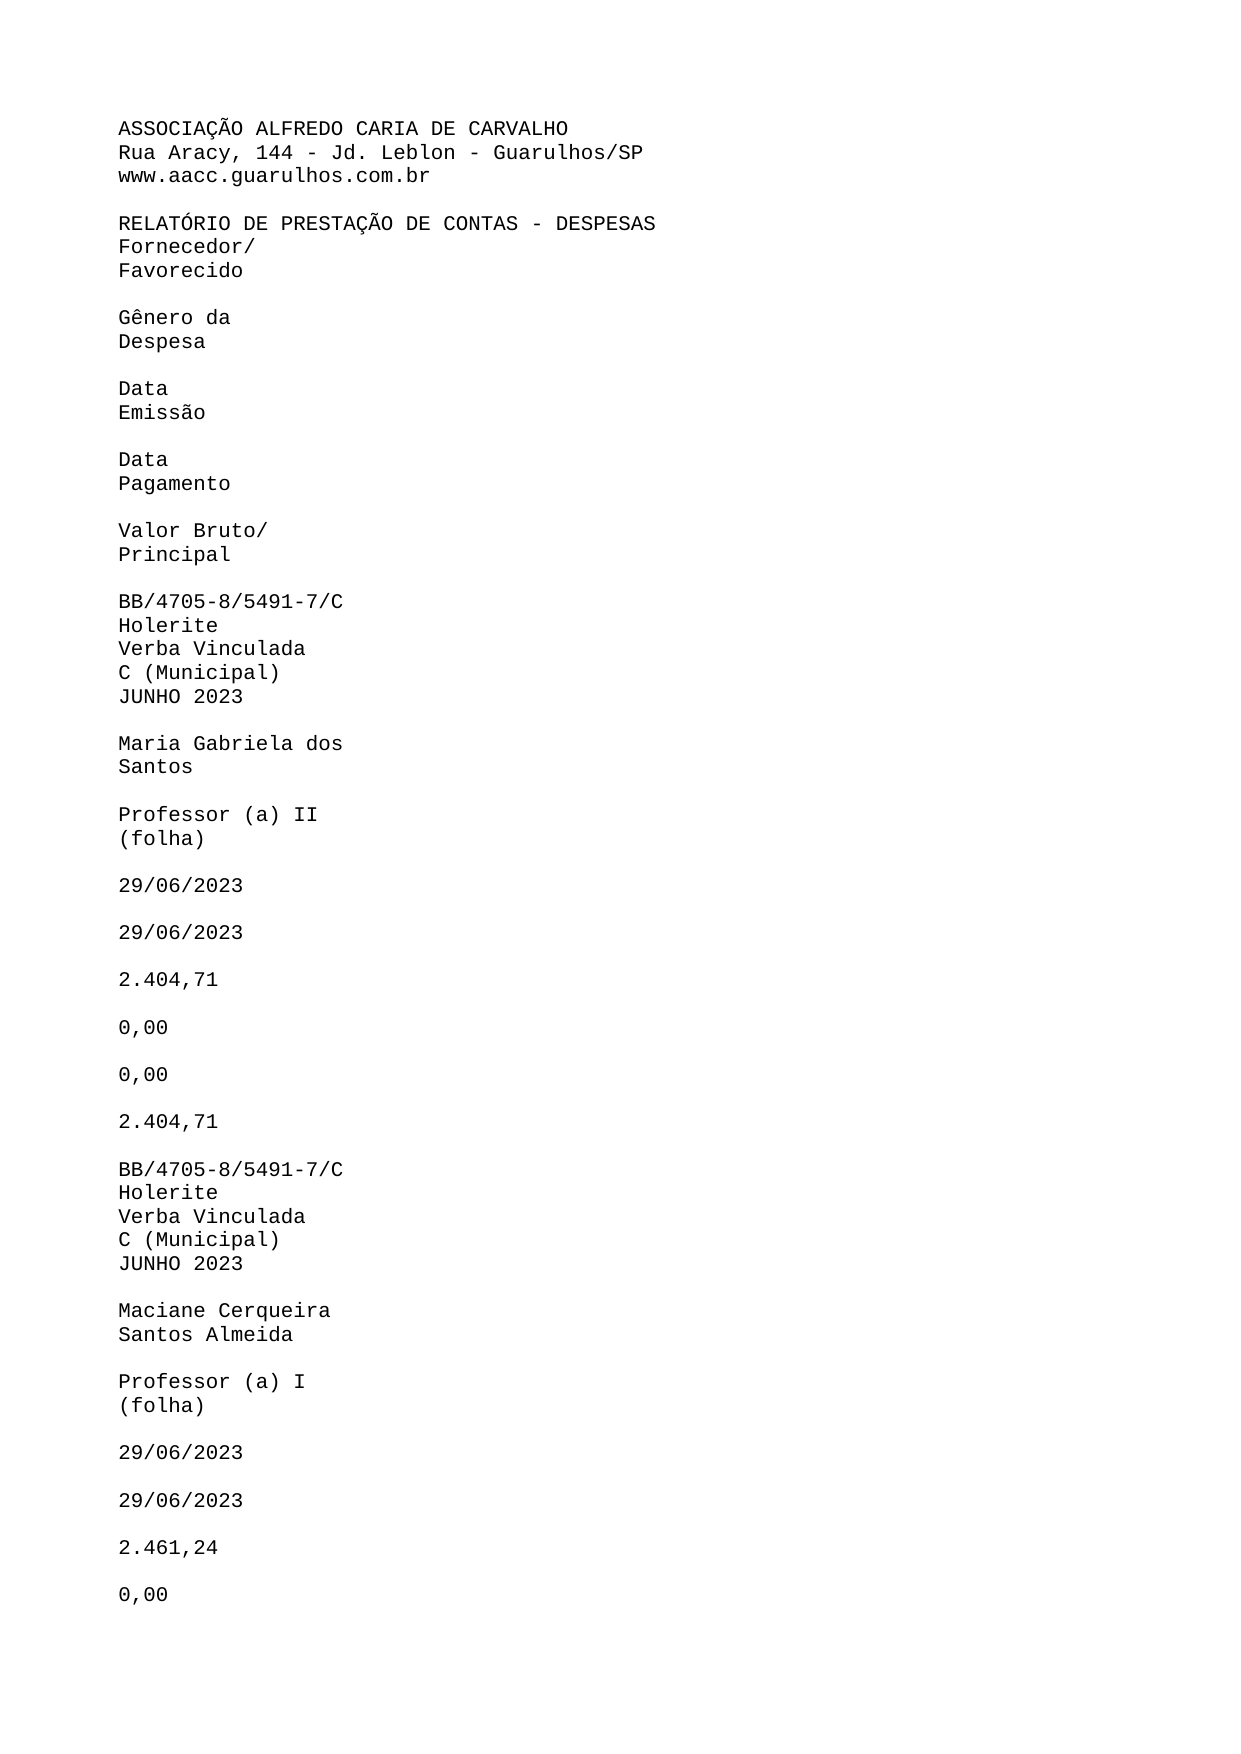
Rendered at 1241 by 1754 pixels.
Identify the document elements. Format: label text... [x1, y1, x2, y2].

text RELATÓRIO DE PRESTAÇÃO DE CONTAS - DESPESAS [118, 213, 1122, 236]
text 0,00 [118, 1017, 1122, 1040]
text Fornecedor/ [118, 236, 1122, 260]
text 29/06/2023 [118, 1442, 1122, 1466]
text BB/4705-8/5491-7/C [118, 1158, 1122, 1182]
text Professor (a) II [118, 804, 1122, 827]
text 29/06/2023 [118, 922, 1122, 946]
text Holerite [118, 1182, 1122, 1206]
text C (Municipal) [118, 1229, 1122, 1253]
text (folha) [118, 827, 1122, 851]
text Verba Vinculada [118, 638, 1122, 662]
text Data [118, 449, 1122, 473]
text Valor Bruto/ [118, 520, 1122, 544]
text Holerite [118, 615, 1122, 638]
text Verba Vinculada [118, 1206, 1122, 1229]
text 29/06/2023 [118, 1489, 1122, 1513]
text Santos [118, 757, 1122, 780]
text Santos Almeida [118, 1324, 1122, 1348]
text 0,00 [118, 1584, 1122, 1608]
text C (Municipal) [118, 662, 1122, 686]
text JUNHO 2023 [118, 686, 1122, 709]
text ASSOCIAÇÃO ALFREDO CARIA DE CARVALHO [118, 118, 1122, 142]
text Principal [118, 544, 1122, 567]
text JUNHO 2023 [118, 1253, 1122, 1277]
text 29/06/2023 [118, 875, 1122, 898]
text Maria Gabriela dos [118, 733, 1122, 757]
text Favorecido [118, 260, 1122, 284]
text 0,00 [118, 1064, 1122, 1088]
text 2.461,24 [118, 1537, 1122, 1561]
text Professor (a) I [118, 1371, 1122, 1395]
text Pagamento [118, 473, 1122, 496]
text Gênero da [118, 307, 1122, 331]
text Emissão [118, 402, 1122, 426]
text www.aacc.guarulhos.com.br [118, 165, 1122, 189]
text Maciane Cerqueira [118, 1300, 1122, 1324]
text 2.404,71 [118, 1111, 1122, 1135]
text Data [118, 378, 1122, 402]
text Despesa [118, 331, 1122, 354]
text 2.404,71 [118, 969, 1122, 993]
text BB/4705-8/5491-7/C [118, 591, 1122, 615]
text Rua Aracy, 144 - Jd. Leblon - Guarulhos/SP [118, 142, 1122, 165]
text (folha) [118, 1395, 1122, 1419]
